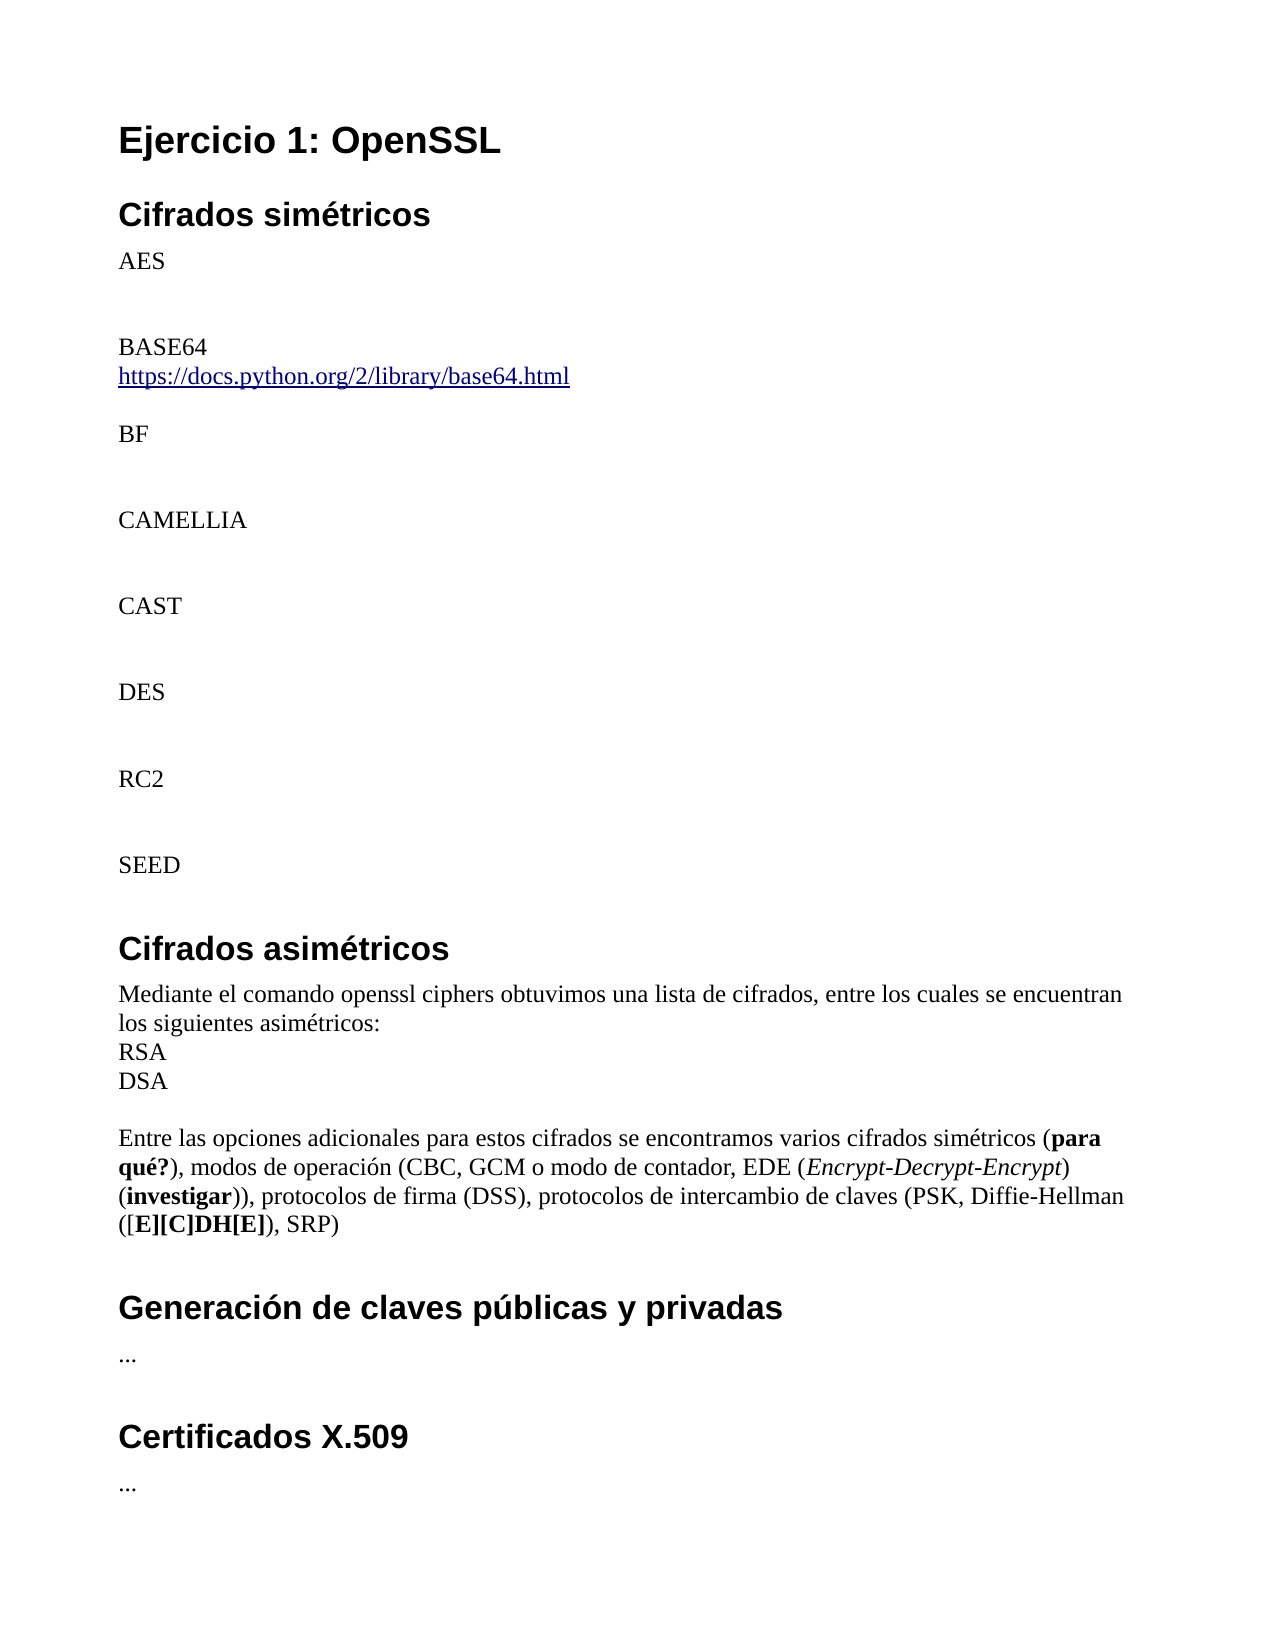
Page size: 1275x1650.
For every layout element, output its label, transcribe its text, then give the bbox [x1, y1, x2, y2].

subtitle Cifrados simétricos [118, 195, 1157, 234]
text CAMELLIA [118, 505, 1157, 534]
text BF [118, 419, 1157, 447]
text ... [118, 1468, 1157, 1497]
text DSA [118, 1066, 1157, 1094]
text Entre las opciones adicionales para estos cifrados se encontramos varios cifrados simétricos (para qué?), modos de operación (CBC, GCM o modo de contador, EDE (Encrypt-Decrypt-Encrypt)(investigar)), protocolos de firma (DSS), protocolos de intercambio de claves (PSK, Diffie-Hellman ([E][C]DH[E]), SRP) [118, 1123, 1157, 1238]
text https://docs.python.org/2/library/base64.html [118, 361, 1157, 390]
text DES [118, 677, 1157, 706]
text RC2 [118, 764, 1157, 792]
text RSA [118, 1037, 1157, 1066]
subtitle Cifrados asimétricos [118, 928, 1157, 967]
subtitle Generación de claves públicas y privadas [118, 1288, 1157, 1326]
subtitle Certificados X.509 [118, 1417, 1157, 1456]
text BASE64 [118, 332, 1157, 361]
text SEED [118, 850, 1157, 879]
text AES [118, 246, 1157, 275]
subtitle Ejercicio 1: OpenSSL [118, 118, 1157, 162]
text ... [118, 1339, 1157, 1368]
text Mediante el comando openssl ciphers obtuvimos una lista de cifrados, entre los cuales se encuentran los siguientes asimétricos: [118, 979, 1157, 1037]
text CAST [118, 591, 1157, 620]
